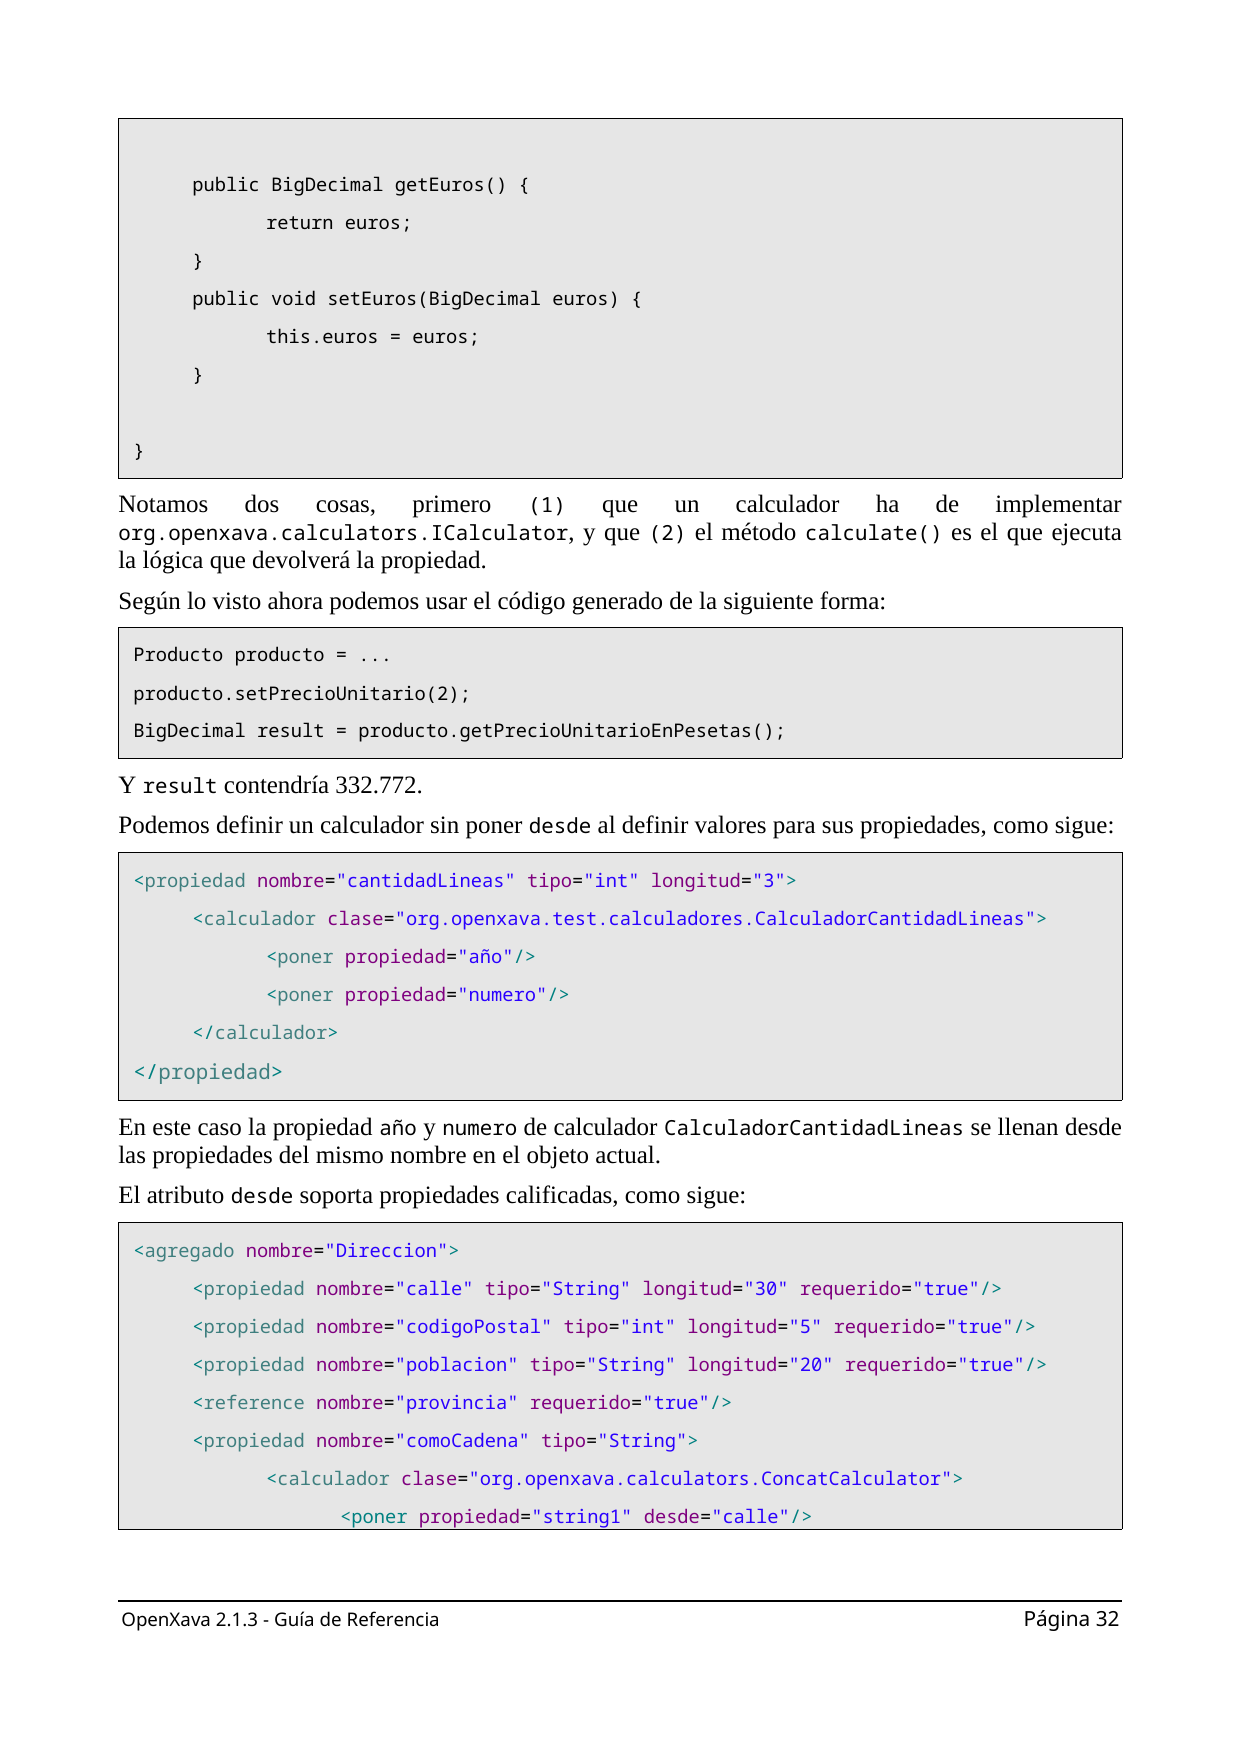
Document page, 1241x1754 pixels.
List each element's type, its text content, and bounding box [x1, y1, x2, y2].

text public void setEuros(BigDecimal euros) { [119, 270, 1122, 308]
text <propiedad nombre="calle" tipo="String" longitud="30" requerido="true"/> [119, 1260, 1122, 1298]
text BigDecimal result = producto.getPrecioUnitarioEnPesetas(); [119, 703, 1122, 758]
text <poner propiedad="año"/> [119, 928, 1122, 966]
text <poner propiedad="string1" desde="calle"/> [119, 1488, 1122, 1529]
text producto.setPrecioUnitario(2); [119, 665, 1122, 703]
text } [119, 232, 1122, 270]
text <propiedad nombre="comoCadena" tipo="String"> [119, 1412, 1122, 1450]
text return euros; [119, 194, 1122, 232]
text <calculador clase="org.openxava.test.calculadores.CalculadorCantidadLineas"> [119, 890, 1122, 928]
text public BigDecimal getEuros() { [119, 156, 1122, 194]
text Podemos definir un calculador sin poner desde al definir valores para sus propiedades, como sigue: [118, 812, 1122, 840]
text } [119, 346, 1122, 384]
text </calculador> [119, 1004, 1122, 1042]
text Según lo visto ahora podemos usar el código generado de la siguiente forma: [118, 587, 1122, 614]
text <propiedad nombre="poblacion" tipo="String" longitud="20" requerido="true"/> [119, 1336, 1122, 1374]
text Producto producto = ... [119, 628, 1122, 665]
text <propiedad nombre="cantidadLineas" tipo="int" longitud="3"> [119, 853, 1122, 890]
text this.euros = euros; [119, 308, 1122, 346]
text <propiedad nombre="codigoPostal" tipo="int" longitud="5" requerido="true"/> [119, 1298, 1122, 1336]
text Y result contendría 332.772. [118, 771, 1122, 799]
text El atributo desde soporta propiedades calificadas, como sigue: [118, 1181, 1122, 1209]
text <calculador clase="org.openxava.calculators.ConcatCalculator"> [119, 1450, 1122, 1488]
text <reference nombre="provincia" requerido="true"/> [119, 1374, 1122, 1412]
text En este caso la propiedad año y numero de calculador CalculadorCantidadLineas se llenan desde las propiedades del mismo nombre en el objeto actual. [118, 1113, 1122, 1169]
text <poner propiedad="numero"/> [119, 966, 1122, 1004]
text <agregado nombre="Direccion"> [119, 1223, 1122, 1260]
text } [119, 422, 1122, 478]
text </propiedad> [119, 1042, 1122, 1100]
text Notamos dos cosas, primero (1) que un calculador ha de implementar org.openxava.calculators.ICalculator, y que (2) el método calculate() es el que ejecuta la lógica que devolverá la propiedad. [118, 490, 1122, 574]
